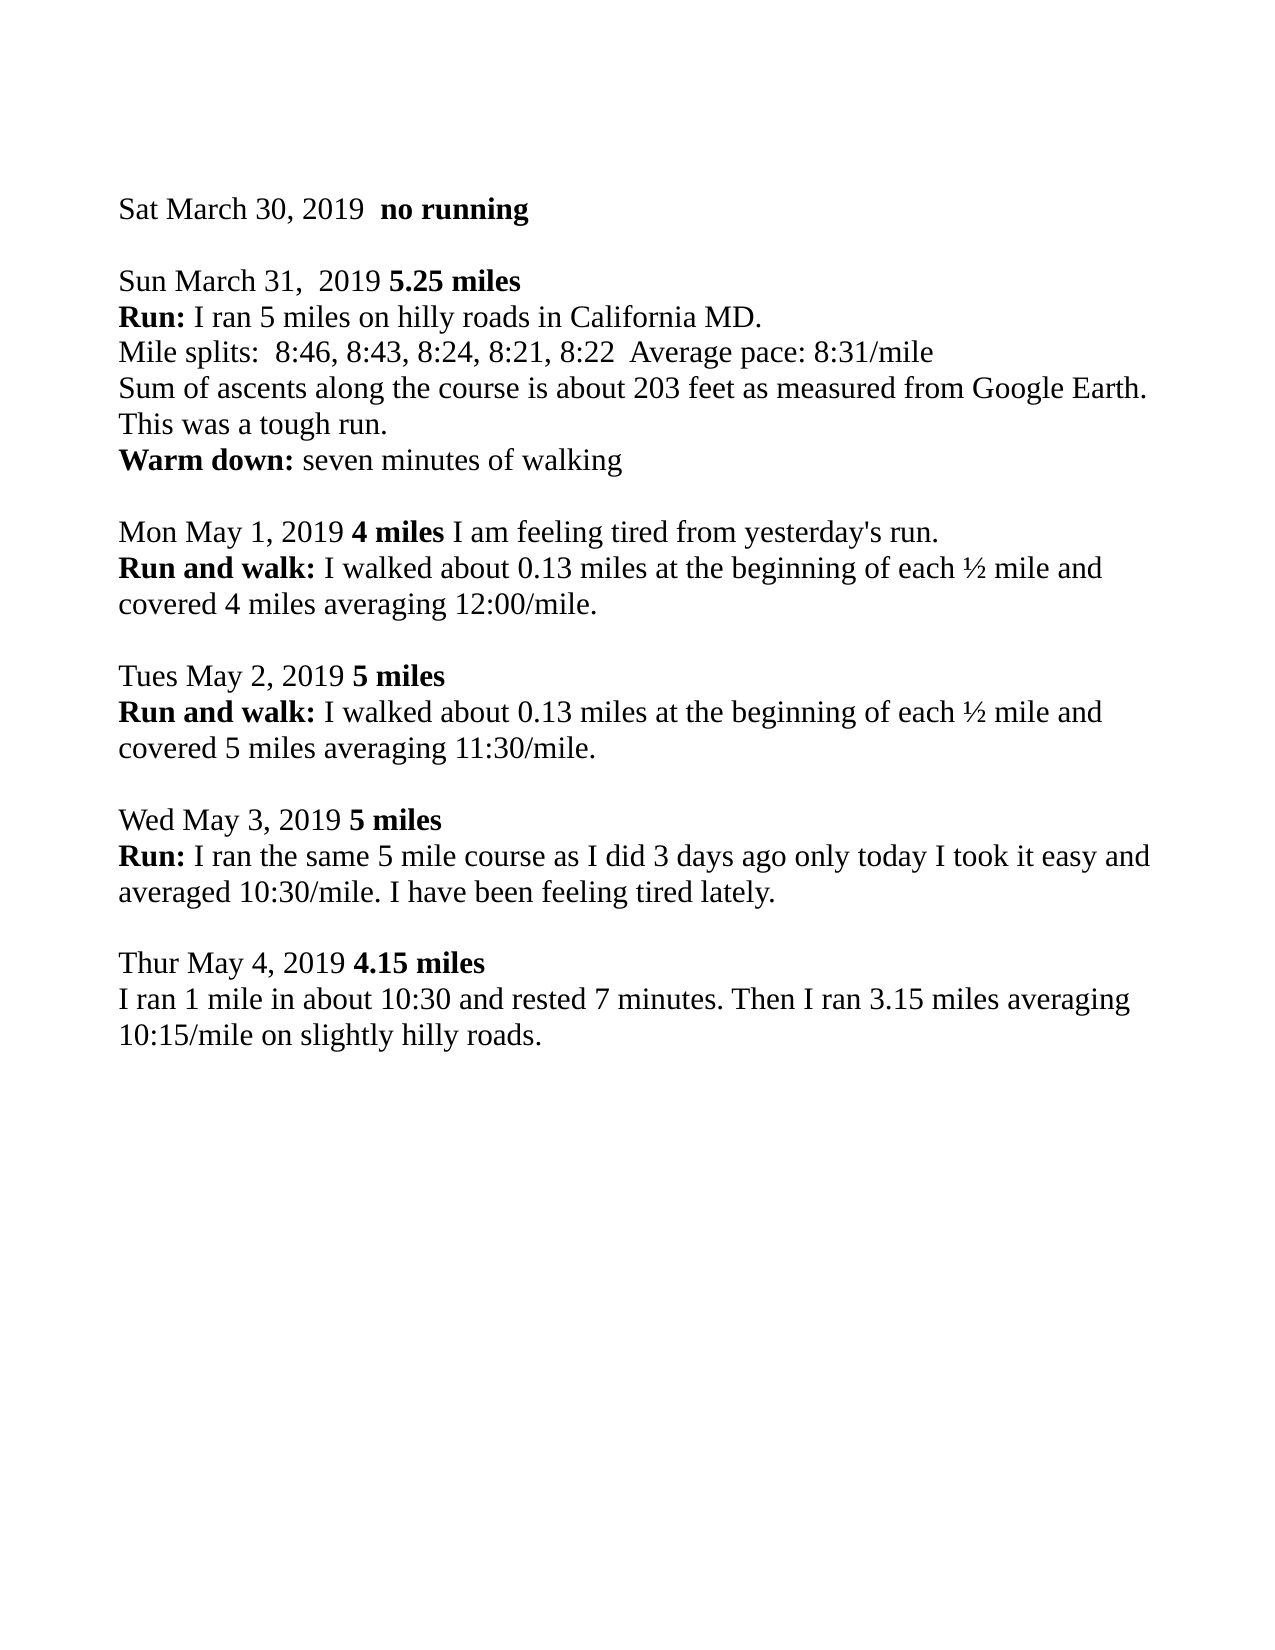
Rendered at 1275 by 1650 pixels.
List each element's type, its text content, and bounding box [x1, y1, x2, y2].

text Sum of ascents along the course is about 203 feet as measured from Google Earth. This was a tough run. [118, 370, 1161, 442]
text Thur May 4, 2019 4.15 miles [118, 945, 1161, 981]
text Run and walk: I walked about 0.13 miles at the beginning of each ½ mile and covered 4 miles averaging 12:00/mile. [118, 549, 1161, 621]
text Mon May 1, 2019 4 miles I am feeling tired from yesterday's run. [118, 513, 1161, 549]
text Mile splits: 8:46, 8:43, 8:24, 8:21, 8:22 Average pace: 8:31/mile [118, 334, 1161, 370]
text Tues May 2, 2019 5 miles [118, 657, 1161, 693]
text Warm down: seven minutes of walking [118, 442, 1161, 477]
text Sat March 30, 2019 no running [118, 190, 1161, 226]
text Wed May 3, 2019 5 miles [118, 801, 1161, 837]
text Run and walk: I walked about 0.13 miles at the beginning of each ½ mile and covered 5 miles averaging 11:30/mile. [118, 693, 1161, 765]
text Run: I ran 5 miles on hilly roads in California MD. [118, 298, 1161, 334]
text Run: I ran the same 5 mile course as I did 3 days ago only today I took it easy and averaged 10:30/mile. I have been feeling tired lately. [118, 837, 1161, 909]
text Sun March 31, 2019 5.25 miles [118, 262, 1161, 298]
text I ran 1 mile in about 10:30 and rested 7 minutes. Then I ran 3.15 miles averaging 10:15/mile on slightly hilly roads. [118, 981, 1161, 1052]
